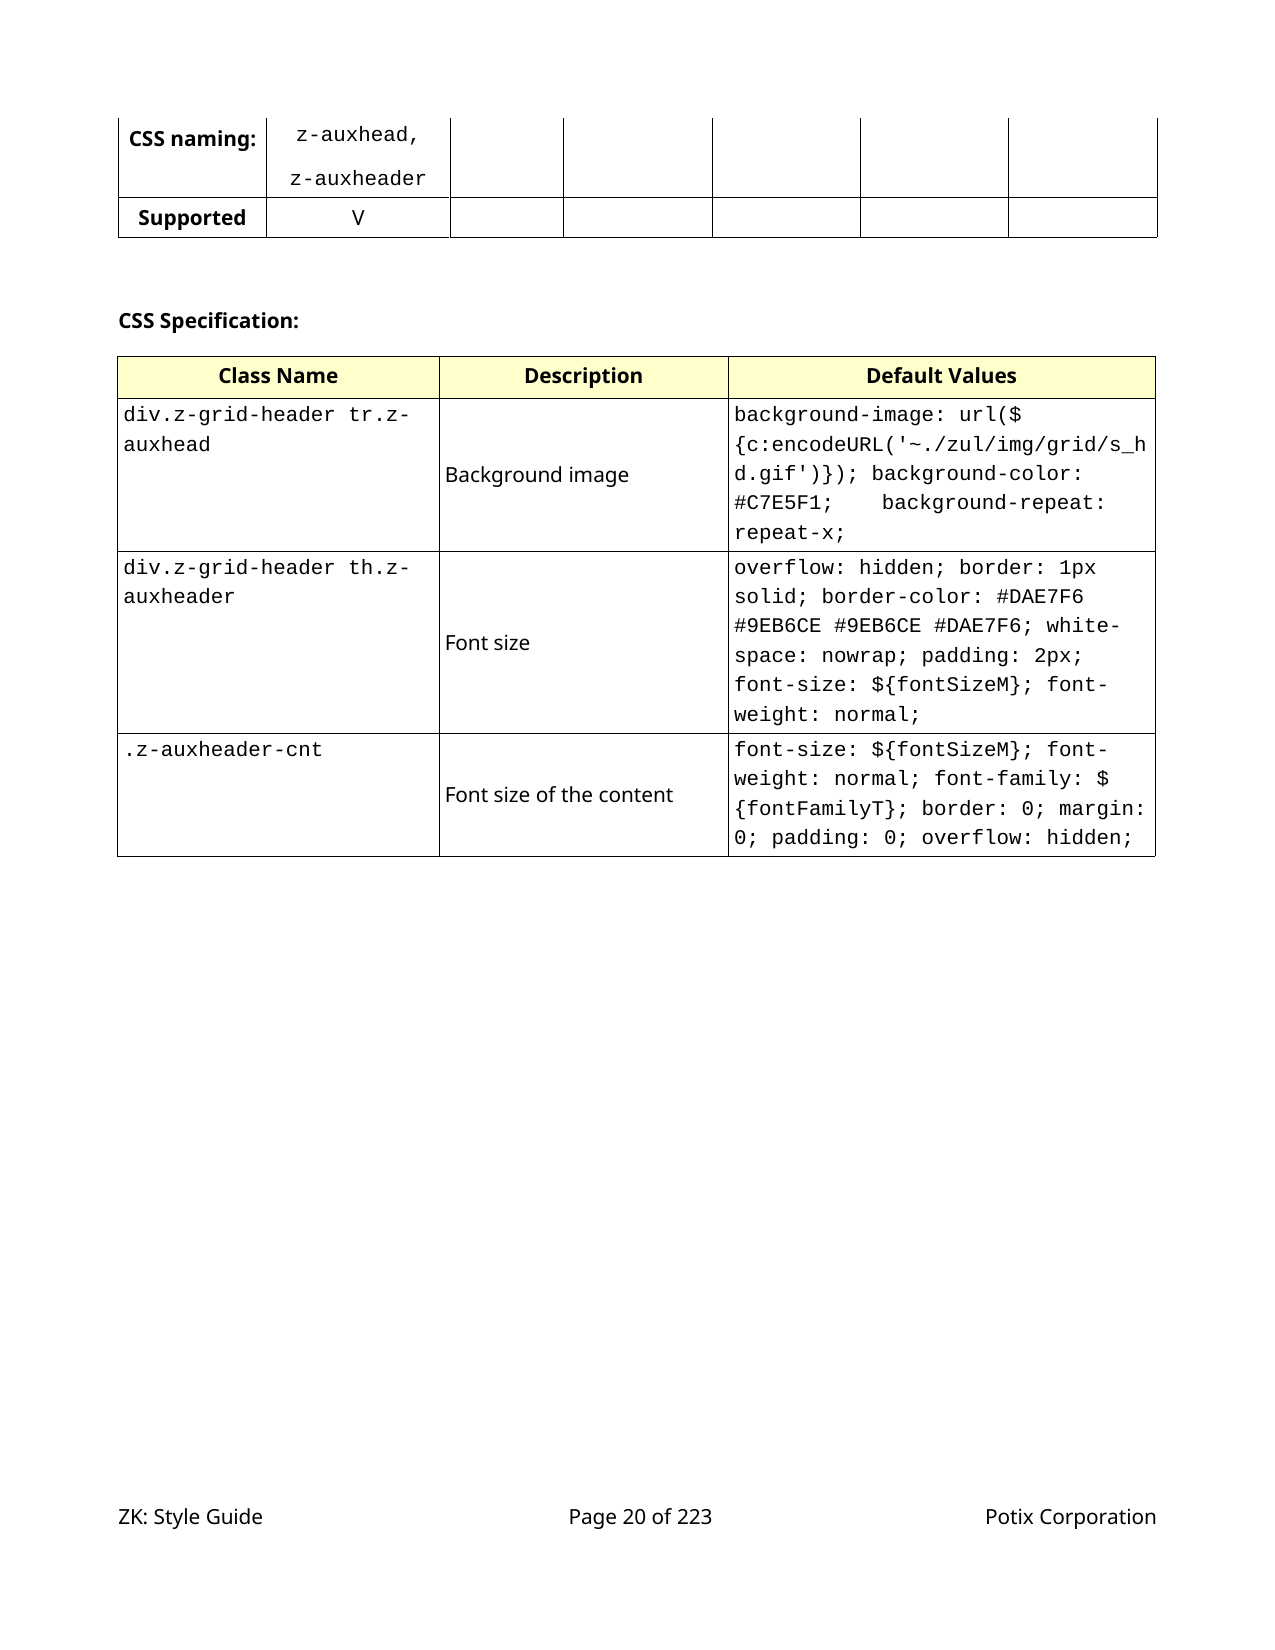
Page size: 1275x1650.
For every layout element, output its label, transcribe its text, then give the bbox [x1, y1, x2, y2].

table_cell [861, 118, 1008, 197]
table_cell CSS naming: [119, 118, 266, 197]
table_cell Font size of the content [440, 734, 728, 856]
table_cell div.z-grid-header tr.z-auxhead [118, 399, 439, 551]
table_cell Font size [440, 552, 728, 733]
text CSS Specification: [118, 307, 1157, 335]
table_header Class Name [118, 357, 439, 398]
table_header Default Values [729, 357, 1155, 398]
table_cell [861, 198, 1008, 237]
table_cell [713, 118, 860, 197]
table_cell Background image [440, 399, 728, 551]
table_header Description [440, 357, 728, 398]
table_cell z-auxhead, z-auxheader [267, 118, 449, 197]
table_cell [1009, 118, 1157, 197]
table_cell V [267, 198, 449, 237]
table_cell [713, 198, 860, 237]
table_cell overflow: hidden; border: 1px solid; border-color: #DAE7F6 #9EB6CE #9EB6CE #DAE7F6; white-space: nowrap; padding: 2px; font-size: ${fontSizeM}; font-weight: normal; [729, 552, 1155, 733]
table_cell .z-auxheader-cnt [118, 734, 439, 856]
table_cell background-image: url(${c:encodeURL('~./zul/img/grid/s_hd.gif')}); background-color: #C7E5F1; background-repeat: repeat-x; [729, 399, 1155, 551]
table_cell Supported [119, 198, 266, 237]
table_cell [1009, 198, 1157, 237]
table_cell [451, 118, 563, 197]
table_cell div.z-grid-header th.z-auxheader [118, 552, 439, 733]
table_cell [564, 118, 712, 197]
table_cell font-size: ${fontSizeM}; font-weight: normal; font-family: ${fontFamilyT}; border: 0; margin: 0; padding: 0; overflow: hidden; [729, 734, 1155, 856]
table_cell [451, 198, 563, 237]
table_cell [564, 198, 712, 237]
